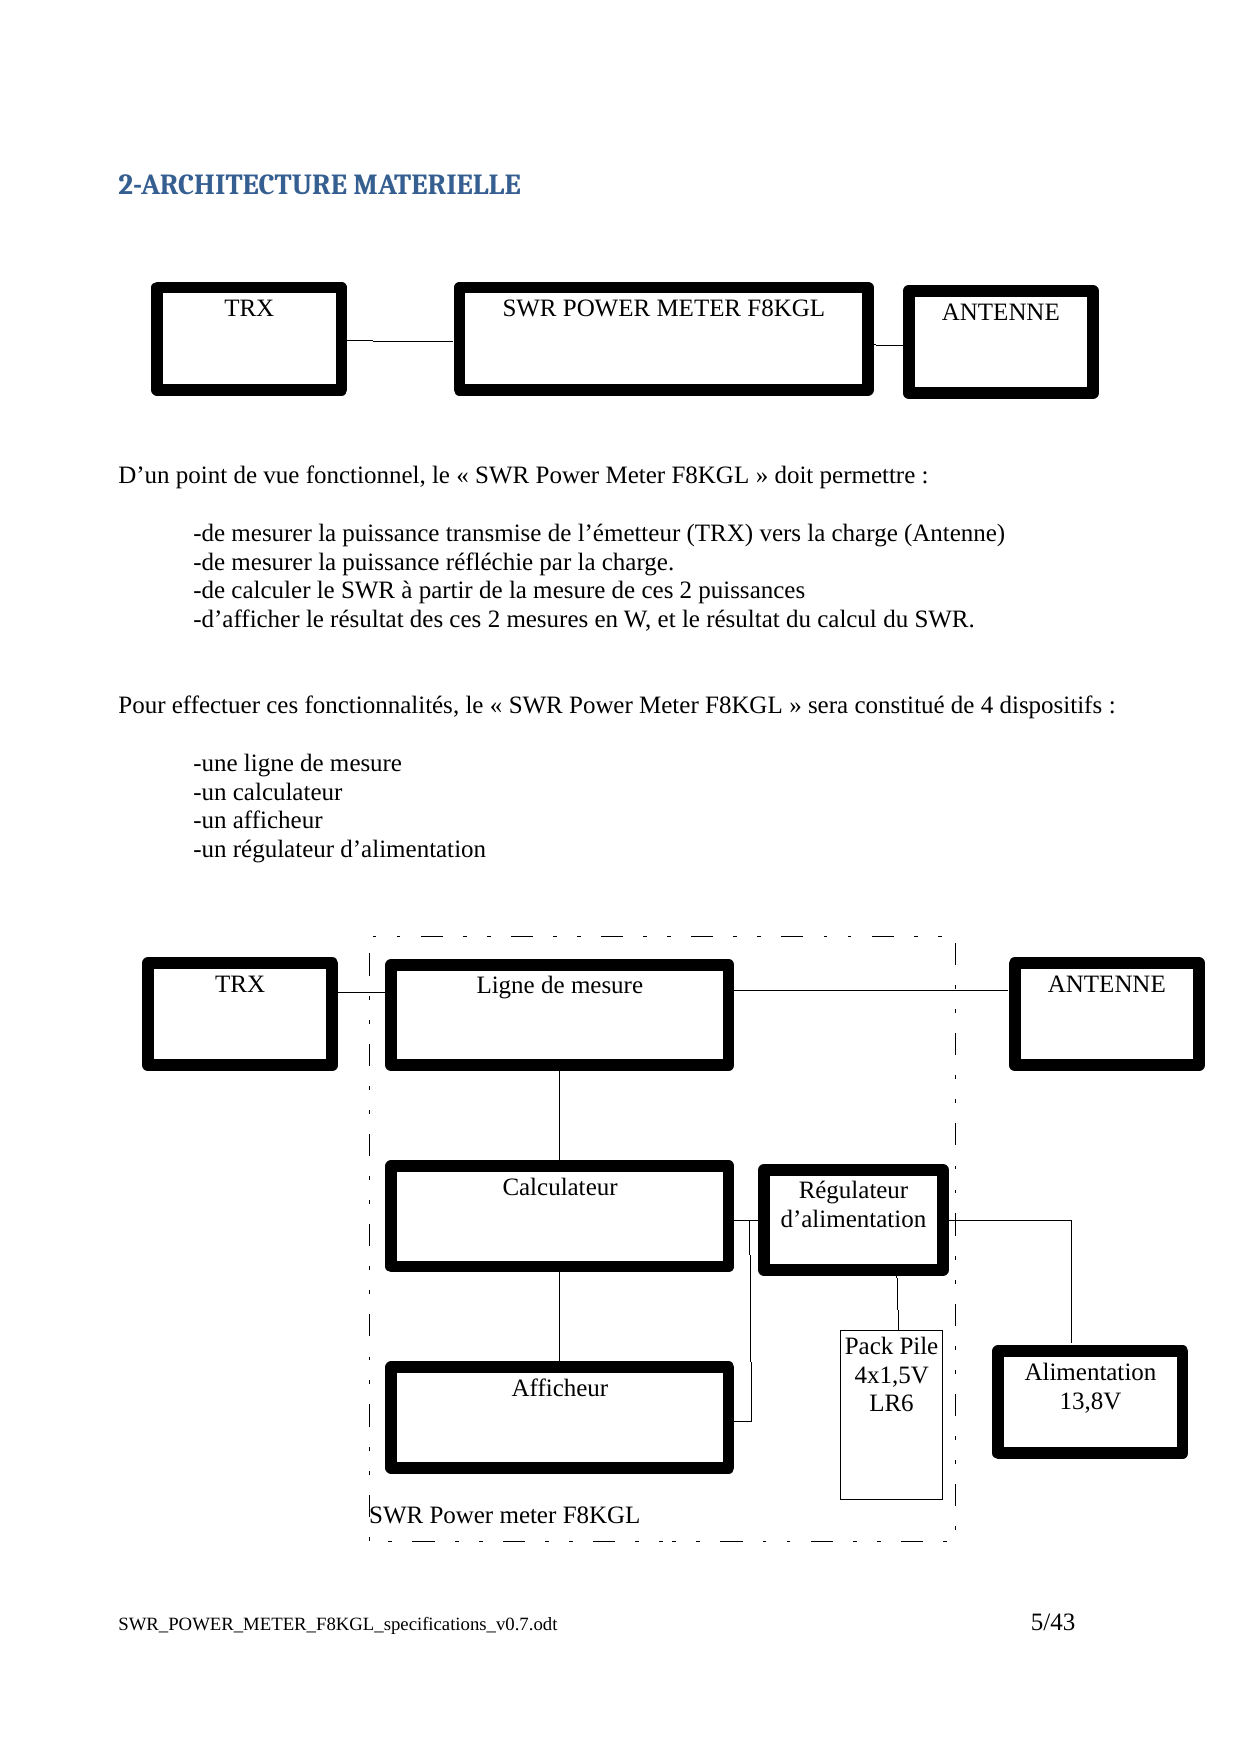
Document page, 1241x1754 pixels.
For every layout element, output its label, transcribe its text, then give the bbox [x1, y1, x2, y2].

text Pour effectuer ces fonctionnalités, le « SWR Power Meter F8KGL » sera constitué de 4 dispositifs : [118, 690, 1122, 719]
text -d’afficher le résultat des ces 2 mesures en W, et le résultat du calcul du SWR. [118, 604, 1122, 633]
text -de mesurer la puissance transmise de l’émetteur (TRX) vers la charge (Antenne) [118, 518, 1122, 547]
text -un régulateur d’alimentation [118, 834, 1122, 863]
text -une ligne de mesure [118, 748, 1122, 777]
text -de mesurer la puissance réfléchie par la charge. [118, 547, 1122, 575]
subtitle 2-ARCHITECTURE MATERIELLE [118, 168, 1122, 202]
text -de calculer le SWR à partir de la mesure de ces 2 puissances [118, 575, 1122, 604]
text -un calculateur [118, 777, 1122, 805]
text -un afficheur [118, 805, 1122, 834]
text D’un point de vue fonctionnel, le « SWR Power Meter F8KGL » doit permettre : [118, 460, 1122, 489]
